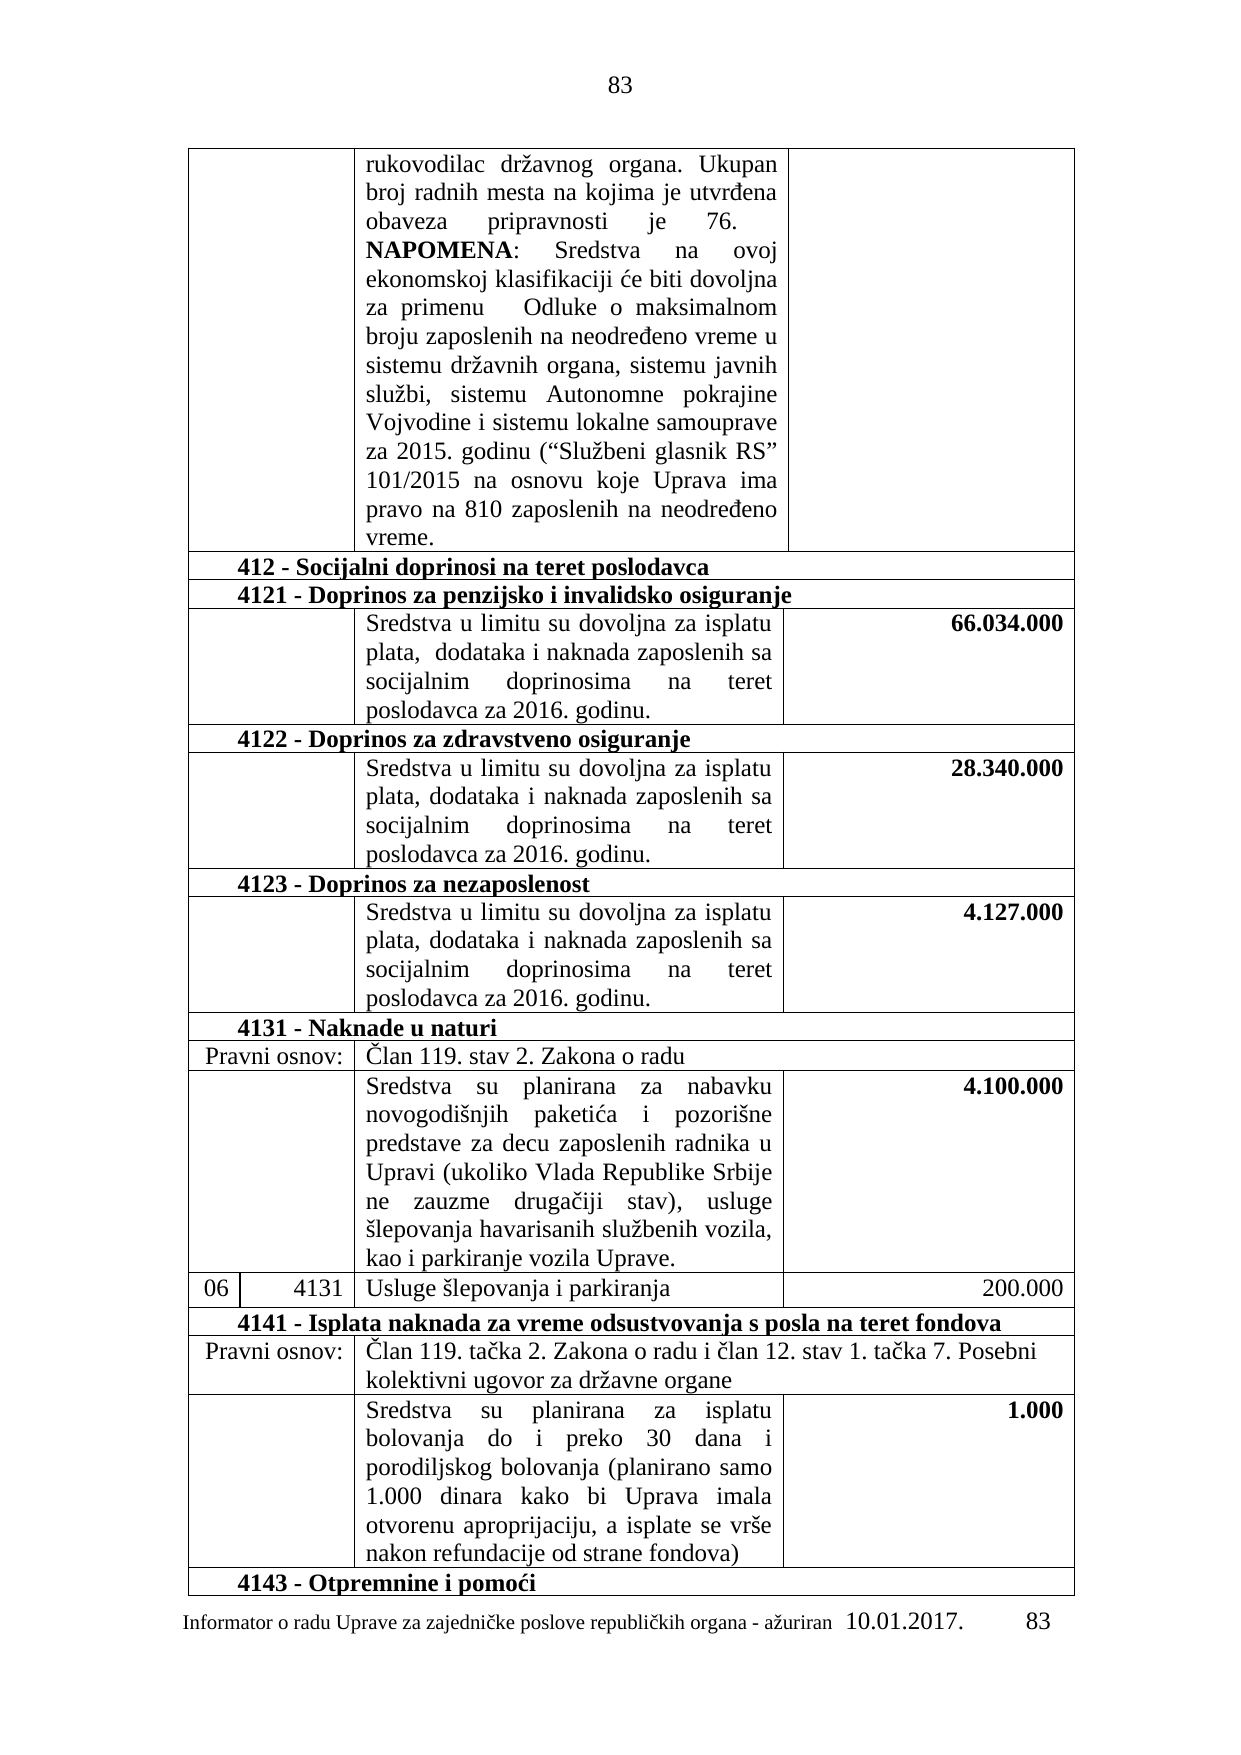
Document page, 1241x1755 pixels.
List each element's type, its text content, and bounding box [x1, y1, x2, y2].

table_cell 28.340.000 [784, 753, 1074, 868]
table_cell [189, 149, 354, 551]
table_cell Pravni osnov: [189, 1041, 354, 1070]
table_cell Sredstva u limitu su dovolјna za isplatu plata, dodataka i naknada zaposlenih sa socijalnim doprinosima na teret poslodavca za 2016. godinu. [355, 753, 783, 868]
table_cell 4.127.000 [784, 897, 1074, 1012]
table_cell 4122 - Doprinos za zdravstveno osiguranje [189, 725, 1074, 752]
table_cell Sredstva u limitu su dovolјna za isplatu plata, dodataka i naknada zaposlenih sa socijalnim doprinosima na teret poslodavca za 2016. godinu. [355, 609, 783, 723]
table_cell 4123 - Doprinos za nezaposlenost [189, 869, 1074, 896]
table_cell rukovodilac državnog organa. Ukupan broj radnih mesta na kojima je utvrđena obaveza pripravnosti je 76. NAPOMENA: Sredstva na ovoj ekonomskoj klasifikaciji će biti dovolјna za primenu Odluke o maksimalnom broju zaposlenih na neodređeno vreme u sistemu državnih organa, sistemu javnih službi, sistemu Autonomne pokrajine Vojvodine i sistemu lokalne samouprave za 2015. godinu (“Službeni glasnik RS” 101/2015 na osnovu koje Uprava ima pravo na 810 zaposlenih na neodređeno vreme. [355, 149, 788, 551]
table_cell 4.100.000 [784, 1071, 1074, 1272]
table_cell 412 - Socijalni doprinosi na teret poslodavca [189, 552, 1074, 579]
table_cell [189, 753, 354, 868]
table_cell Sredstva su planirana za nabavku novogodišnjih paketića i pozorišne predstave za decu zaposlenih radnika u Upravi (ukoliko Vlada Republike Srbije ne zauzme drugačiji stav), usluge šlepovanja havarisanih službenih vozila, kao i parkiranje vozila Uprave. [355, 1071, 783, 1272]
table_cell [789, 149, 1074, 551]
table_cell Sredstva u limitu su dovolјna za isplatu plata, dodataka i naknada zaposlenih sa socijalnim doprinosima na teret poslodavca za 2016. godinu. [355, 897, 783, 1012]
table_cell 4131 [241, 1273, 354, 1307]
table_cell [189, 609, 354, 723]
table_cell Član 119. stav 2. Zakona o radu [355, 1041, 1074, 1070]
table_cell [189, 1071, 354, 1272]
table_cell [189, 1395, 354, 1567]
table_cell 200.000 [784, 1273, 1074, 1307]
table_cell 4121 - Doprinos za penzijsko i invalidsko osiguranje [189, 580, 1074, 607]
table_cell Usluge šlepovanja i parkiranja [355, 1273, 783, 1307]
table_cell Sredstva su planirana za isplatu bolovanja do i preko 30 dana i porodilјskog bolovanja (planirano samo 1.000 dinara kako bi Uprava imala otvorenu aproprijaciju, a isplate se vrše nakon refundacije od strane fondova) [355, 1395, 783, 1567]
table_cell 1.000 [784, 1395, 1074, 1567]
table_cell Član 119. tačka 2. Zakona o radu i član 12. stav 1. tačka 7. Posebni kolektivni ugovor za državne organe [355, 1336, 1074, 1394]
table_cell 4141 - Isplata naknada za vreme odsustvovanja s posla na teret fondova [189, 1308, 1074, 1335]
table_cell Pravni osnov: [189, 1336, 354, 1394]
table_cell [189, 897, 354, 1012]
table_cell 66.034.000 [784, 609, 1074, 723]
table_cell 4143 - Otpremnine i pomoći [189, 1568, 1074, 1595]
table_cell 06 [189, 1273, 239, 1307]
table_cell 4131 - Naknade u naturi [189, 1013, 1074, 1040]
